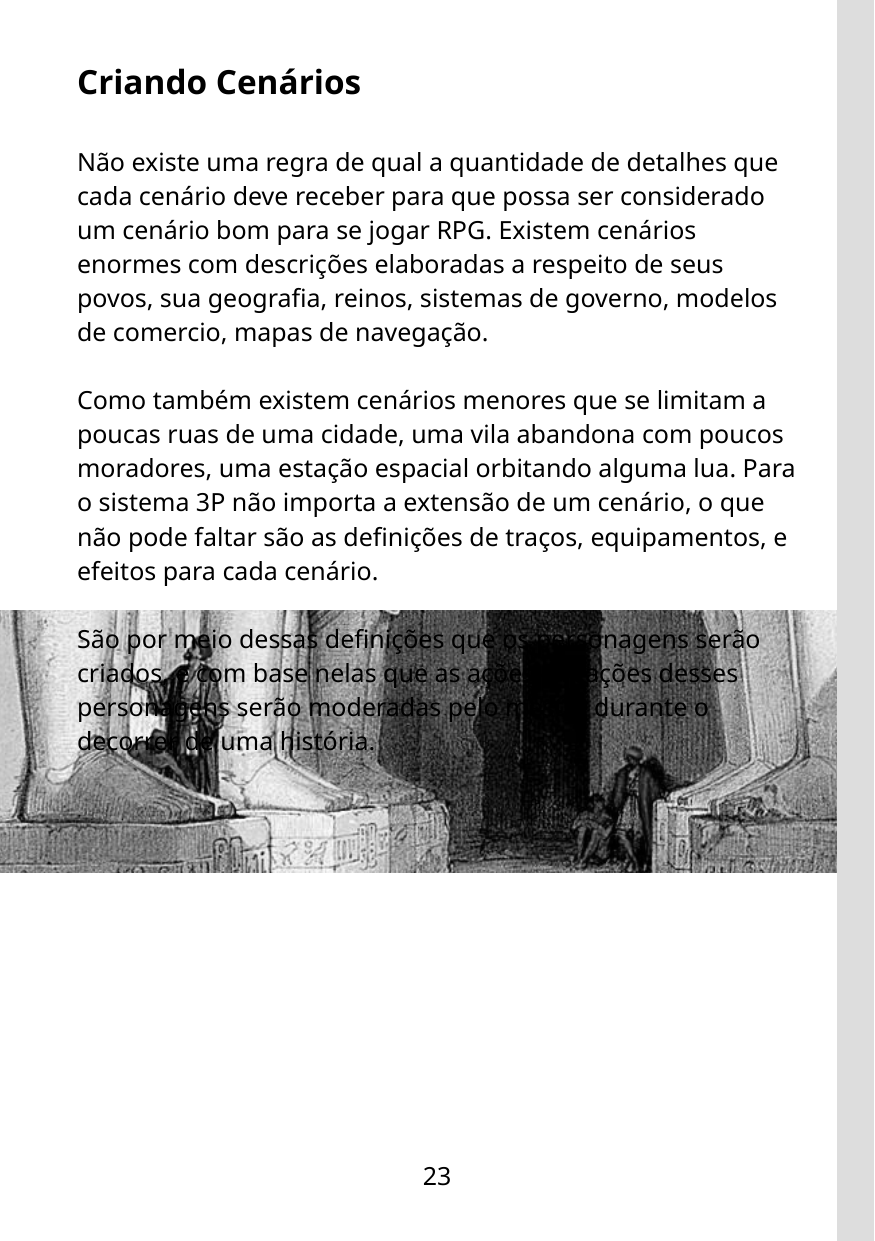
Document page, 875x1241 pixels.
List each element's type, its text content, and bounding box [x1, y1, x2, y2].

subtitle Criando Cenários [77, 59, 797, 104]
text Como também existem cenários menores que se limitam a poucas ruas de uma cidade, uma vila abandona com poucos moradores, uma estação espacial orbitando alguma lua. Para o sistema 3P não importa a extensão de um cenário, o que não pode faltar são as definições de traços, equipamentos, e efeitos para cada cenário. [77, 383, 797, 587]
text Não existe uma regra de qual a quantidade de detalhes que cada cenário deve receber para que possa ser considerado um cenário bom para se jogar RPG. Existem cenários enormes com descrições elaboradas a respeito de seus povos, sua geografia, reinos, sistemas de governo, modelos de comercio, mapas de navegação. [77, 144, 797, 349]
picture [0, 610, 837, 873]
